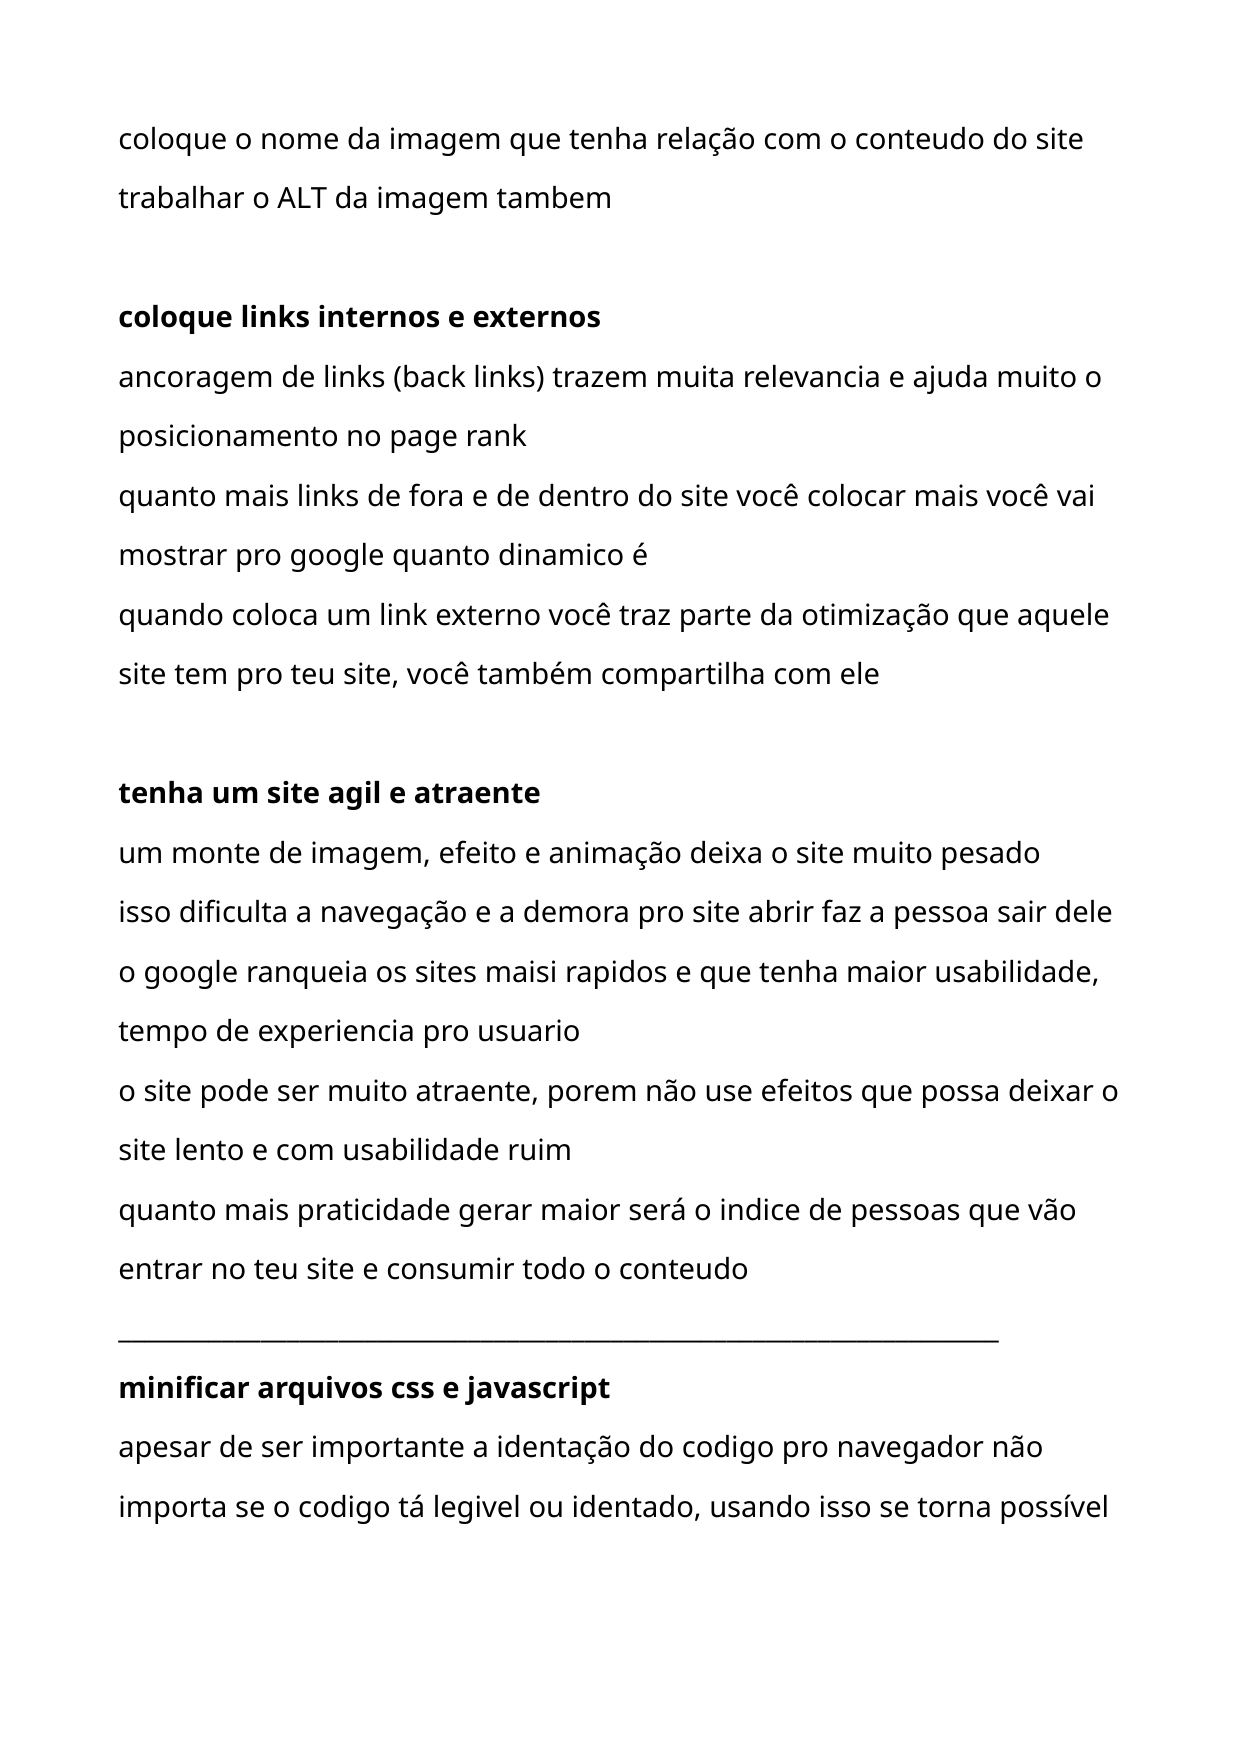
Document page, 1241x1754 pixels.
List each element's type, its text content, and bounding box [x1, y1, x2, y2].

text tenha um site agil e atraente [118, 772, 1122, 812]
text ancoragem de links (back links) trazem muita relevancia e ajuda muito o posicionamento no page rank [118, 356, 1122, 455]
text apesar de ser importante a identação do codigo pro navegador não importa se o codigo tá legivel ou identado, usando isso se torna possível [118, 1427, 1122, 1526]
text quanto mais links de fora e de dentro do site você colocar mais você vai mostrar pro google quanto dinamico é [118, 475, 1122, 574]
text o google ranqueia os sites maisi rapidos e que tenha maior usabilidade, tempo de experiencia pro usuario [118, 951, 1122, 1050]
text um monte de imagem, efeito e animação deixa o site muito pesado [118, 832, 1122, 872]
text trabalhar o ALT da imagem tambem [118, 178, 1122, 217]
text quando coloca um link externo você traz parte da otimização que aquele site tem pro teu site, você também compartilha com ele [118, 594, 1122, 693]
text coloque o nome da imagem que tenha relação com o conteudo do site [118, 118, 1122, 158]
text isso dificulta a navegação e a demora pro site abrir faz a pessoa sair dele [118, 891, 1122, 931]
text o site pode ser muito atraente, porem não use efeitos que possa deixar o site lento e com usabilidade ruim [118, 1070, 1122, 1169]
text ____________________________________________________________________ [118, 1308, 1122, 1347]
text minificar arquivos css e javascript [118, 1367, 1122, 1407]
text quanto mais praticidade gerar maior será o indice de pessoas que vão entrar no teu site e consumir todo o conteudo [118, 1189, 1122, 1288]
text coloque links internos e externos [118, 297, 1122, 336]
